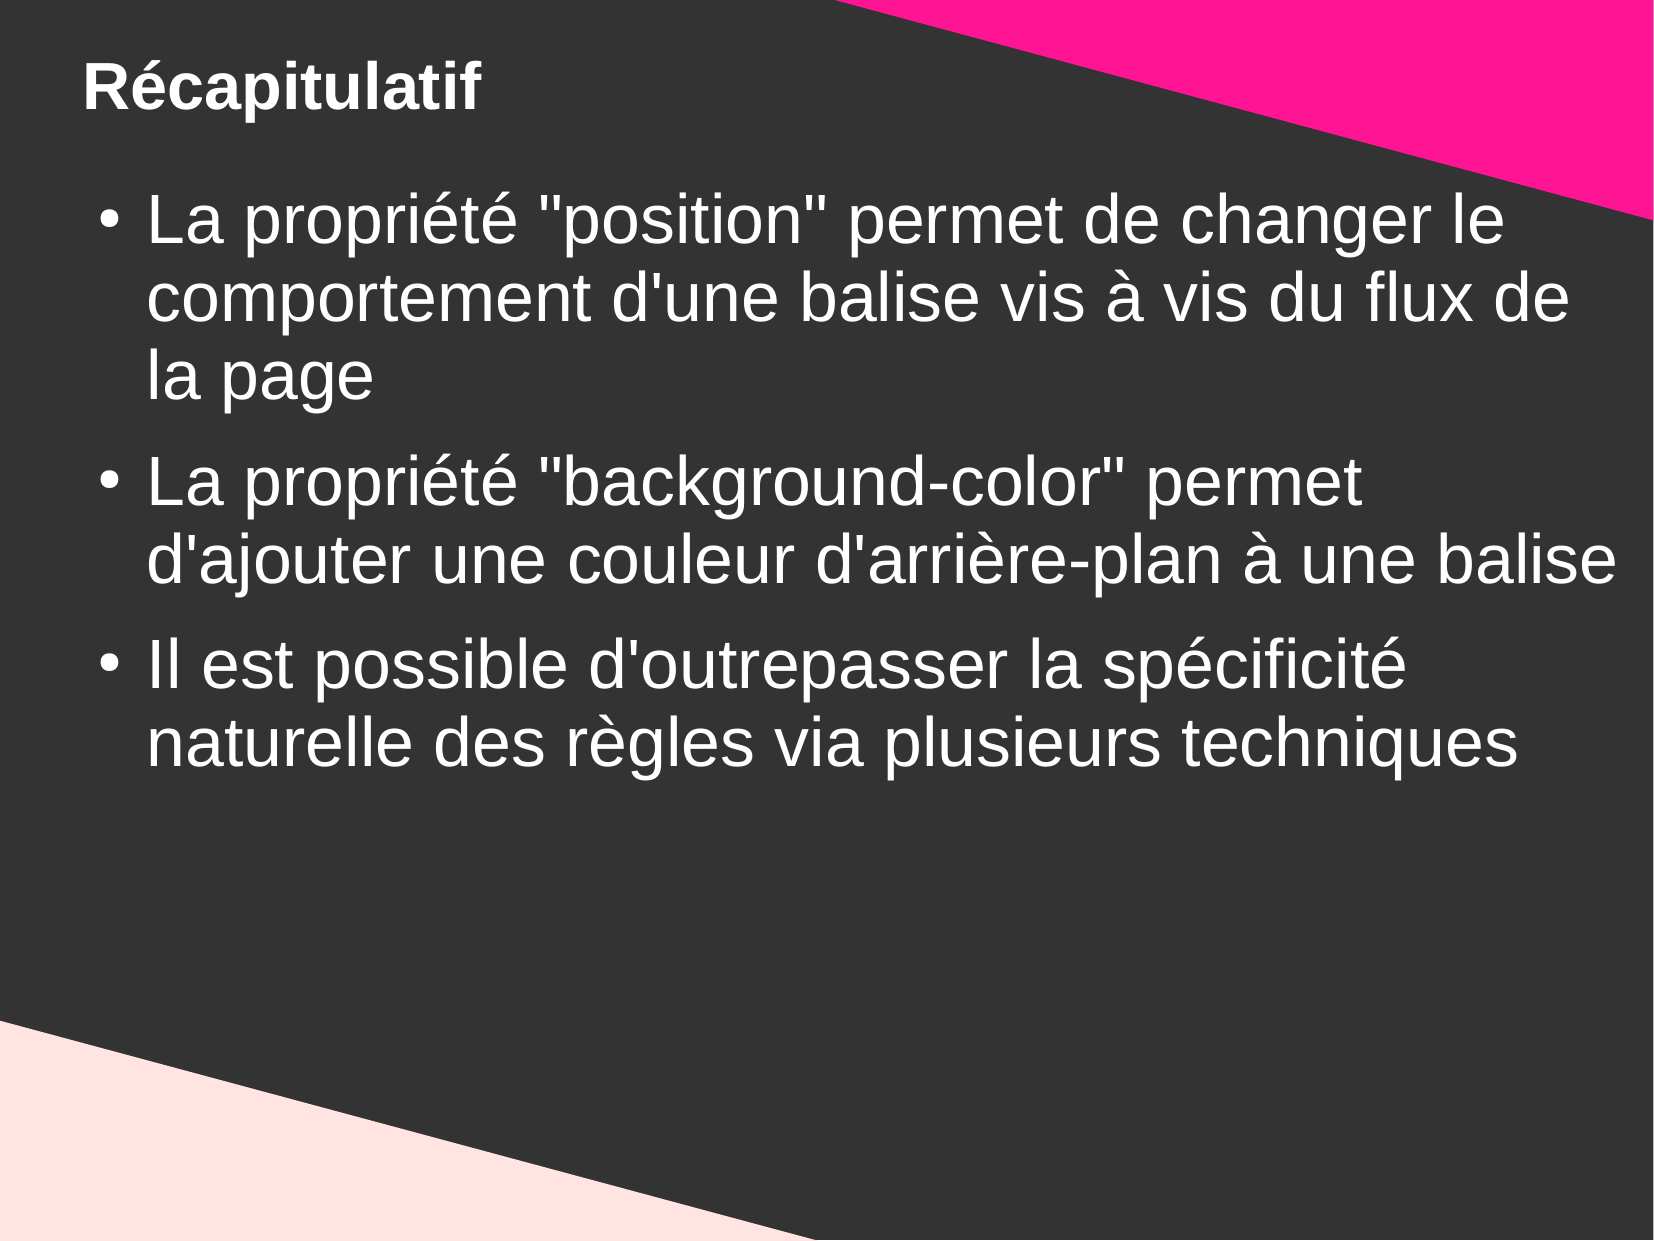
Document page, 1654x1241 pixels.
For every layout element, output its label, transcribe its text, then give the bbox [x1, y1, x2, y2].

text_box [834, 0, 1654, 221]
list La propriété "position" permet de changer le comportement d'une balise vis à vis du flux de la page La propriété "background-color" permet d'ajouter une couleur d'arrière-plan à une balise Il est possible d'outrepasser la spécificité naturelle des règles via plusieurs techniques [80, 180, 1620, 900]
text_box [0, 1020, 819, 1241]
title Récapitulatif [82, 49, 1571, 162]
